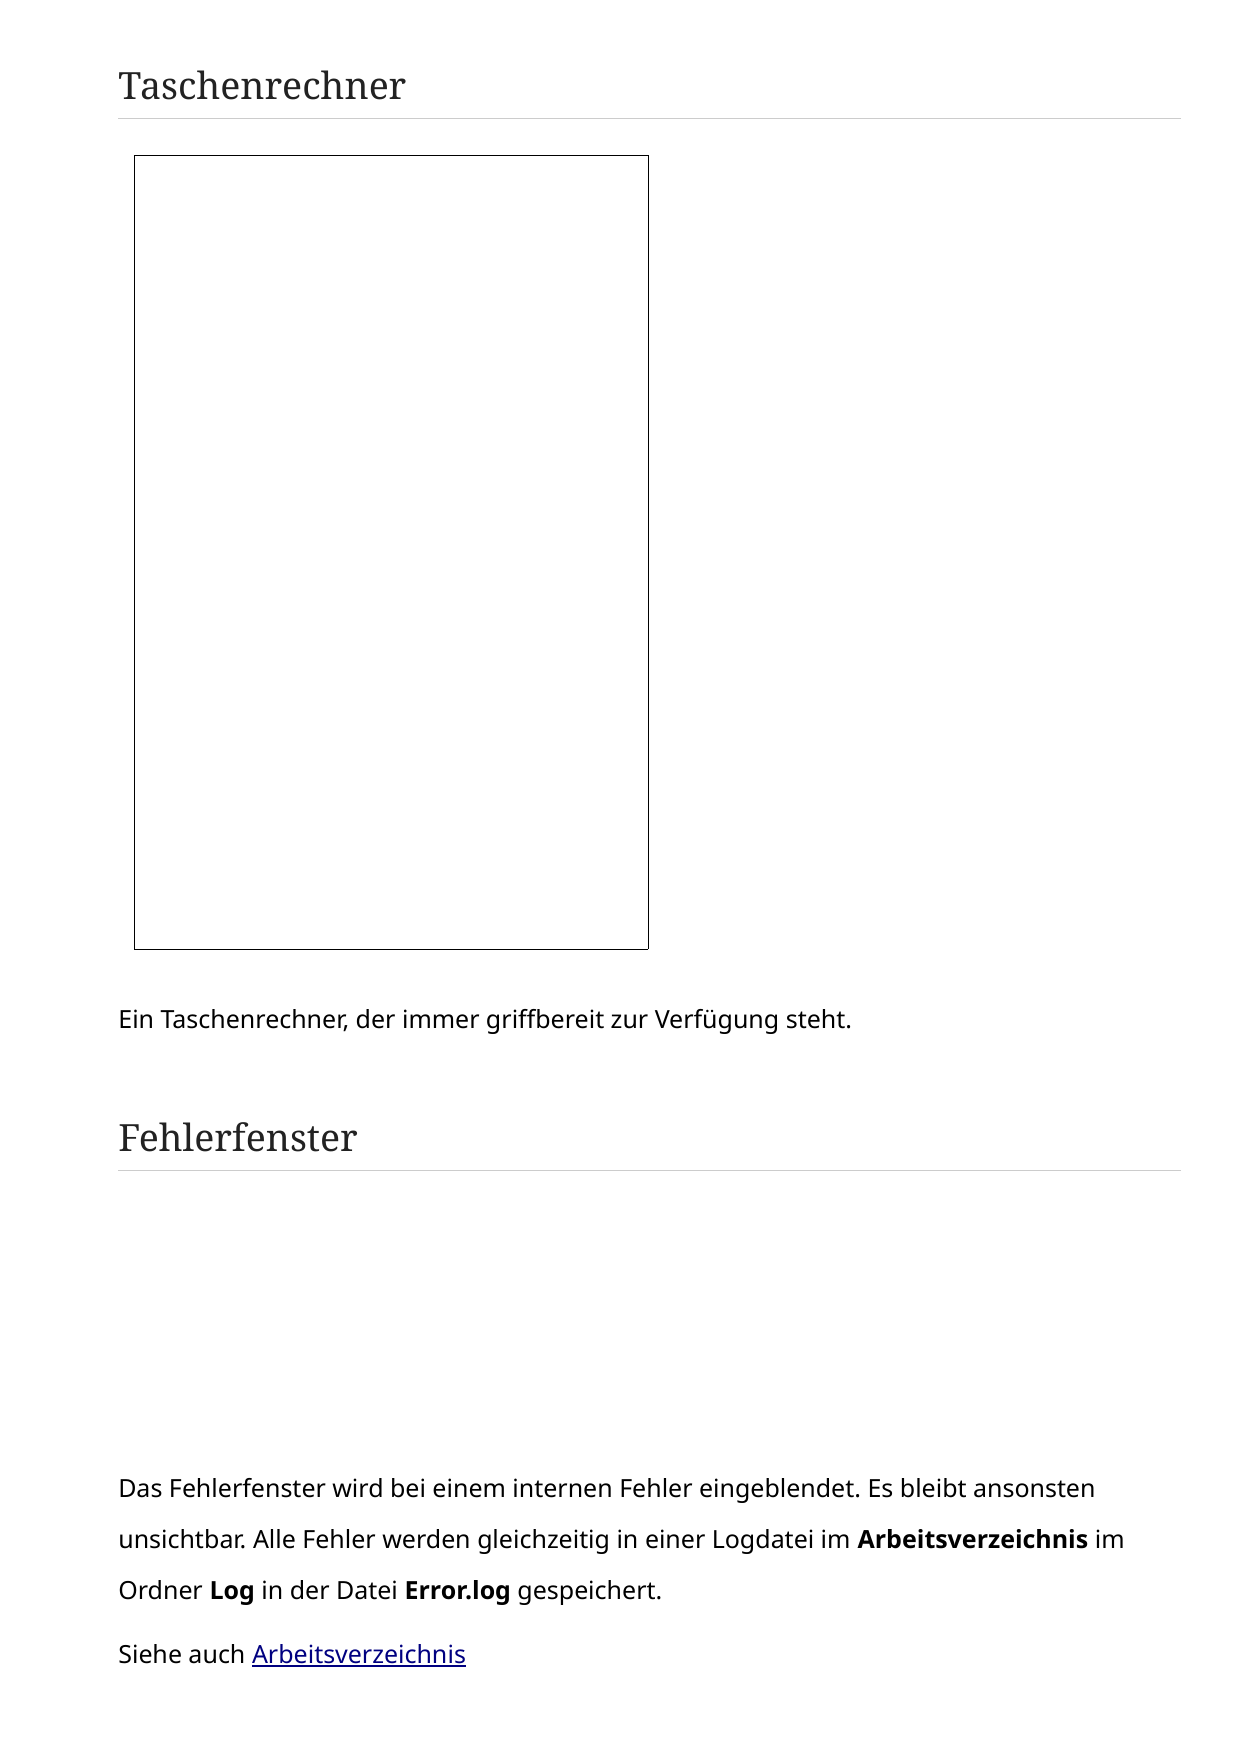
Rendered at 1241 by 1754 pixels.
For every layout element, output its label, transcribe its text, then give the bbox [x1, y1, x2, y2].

text Siehe auch Arbeitsverzeichnis [118, 1636, 1181, 1670]
subtitle Taschenrechner [118, 59, 1181, 118]
text Das Fehlerfenster wird bei einem internen Fehler eingeblendet. Es bleibt ansonsten unsichtbar. Alle Fehler werden gleichzeitig in einer Logdatei im Arbeitsverzeichnis im Ordner Log in der Datei Error.log gespeichert. [118, 1471, 1181, 1607]
subtitle Fehlerfenster [118, 1112, 1181, 1170]
text Ein Taschenrechner, der immer griffbereit zur Verfügung steht. [118, 1001, 1181, 1035]
